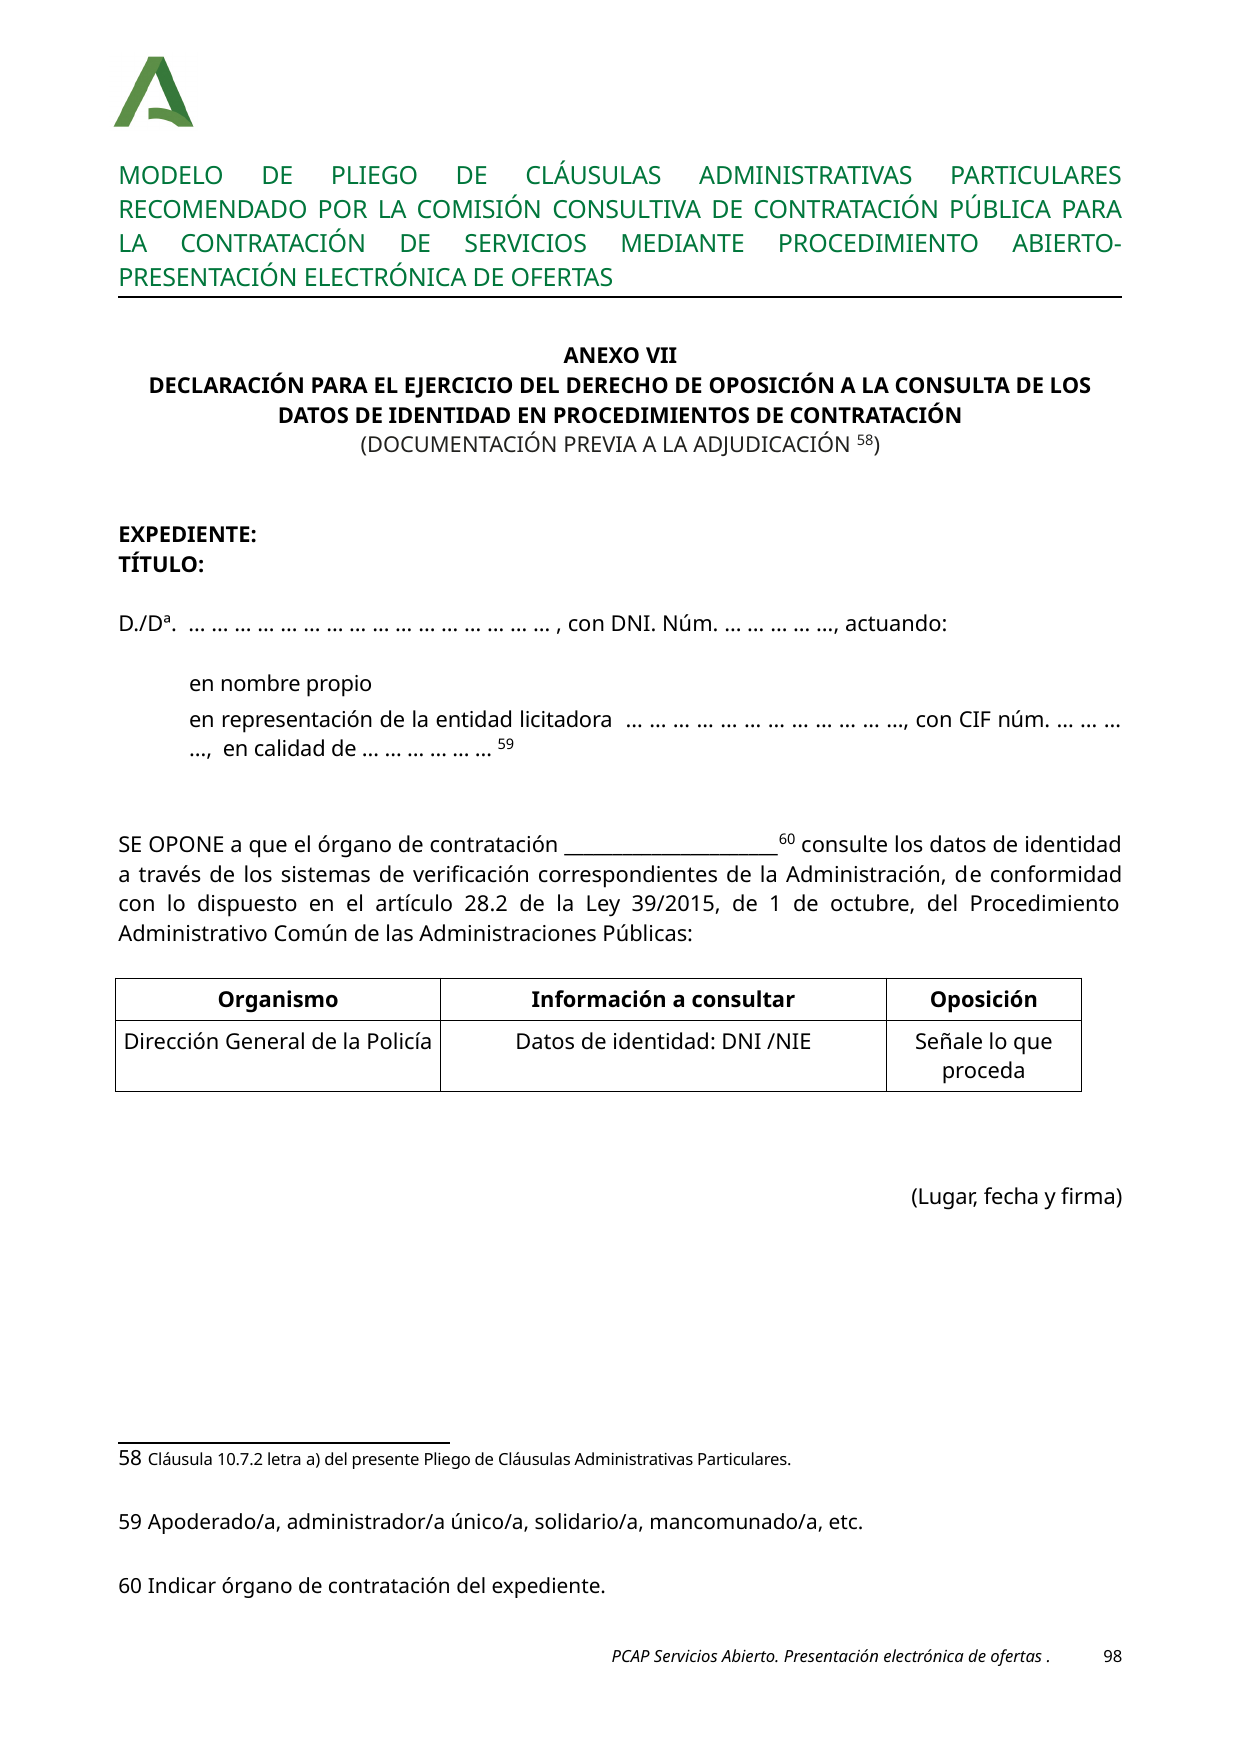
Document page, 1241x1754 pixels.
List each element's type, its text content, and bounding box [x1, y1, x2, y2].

text Apoderado/a, administrador/a único/a, solidario/a, mancomunado/a, etc. [118, 1507, 1122, 1536]
text Indicar órgano de contratación del expediente. [118, 1572, 1122, 1600]
table_cell Señale lo que proceda [887, 1021, 1081, 1091]
text EXPEDIENTE: [118, 519, 1122, 548]
table_header Organismo [116, 979, 440, 1019]
text (DOCUMENTACIÓN PREVIA A LA ADJUDICACIÓN ) [118, 429, 1122, 459]
table_cell Dirección General de la Policía [116, 1021, 440, 1091]
text D./Dª. … … … … … … … … … … … … … … … … , con DNI. Núm. … … … … …, actuando: [118, 608, 1122, 638]
text TÍTULO: [118, 548, 1122, 578]
text SE OPONE a que el órgano de contratación ______________________ consulte los datos de identidad a través de los sistemas de verificación correspondientes de la Administración, de conformidad con lo dispuesto en el artículo 28.2 de la Ley 39/2015, de 1 de octubre, del Procedimiento Administrativo Común de las Administraciones Públicas: [118, 829, 1122, 948]
text MODELO DE PLIEGO DE CLÁUSULAS ADMINISTRATIVAS PARTICULARES RECOMENDADO POR LA COMISIÓN CONSULTIVA DE CONTRATACIÓN PÚBLICA PARA LA CONTRATACIÓN DE SERVICIOS MEDIANTE PROCEDIMIENTO ABIERTO- PRESENTACIÓN ELECTRÓNICA DE OFERTAS [118, 157, 1122, 296]
text (Lugar, fecha y firma) [118, 1181, 1122, 1211]
text ANEXO VII [118, 340, 1122, 370]
text en nombre propio [189, 668, 1122, 697]
text en representación de la entidad licitadora … … … … … … … … … … … …, con CIF núm. … … … …, en calidad de … … … … … … [189, 703, 1122, 763]
table_cell Datos de identidad: DNI /NIE [441, 1021, 886, 1091]
text DECLARACIÓN PARA EL EJERCICIO DEL DERECHO DE OPOSICIÓN A LA CONSULTA DE LOS DATOS DE IDENTIDAD EN PROCEDIMIENTOS DE CONTRATACIÓN [118, 370, 1122, 429]
table_header Información a consultar [441, 979, 886, 1019]
table_header Oposición [887, 979, 1081, 1019]
text Cláusula 10.7.2 letra a) del presente Pliego de Cláusulas Administrativas Particulares. [118, 1443, 1122, 1472]
picture [109, 52, 198, 131]
